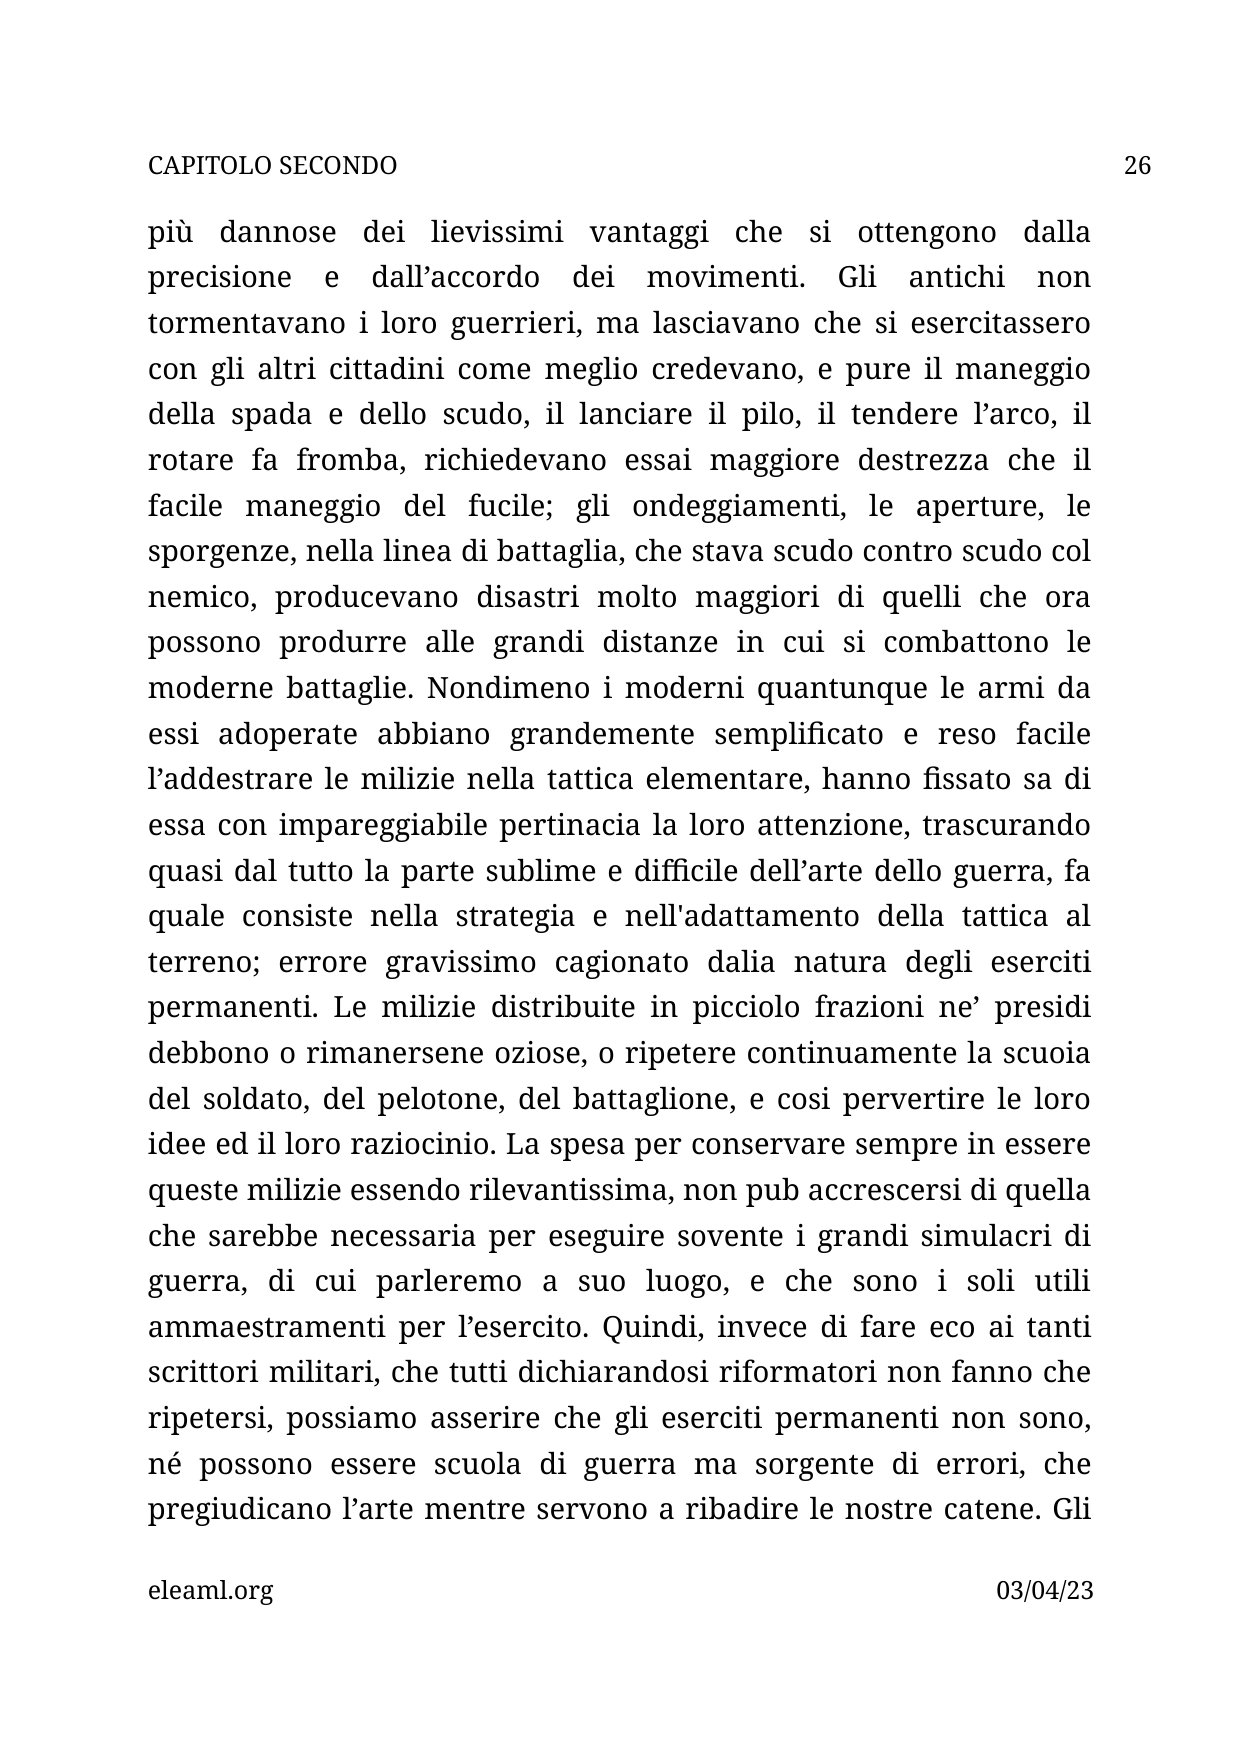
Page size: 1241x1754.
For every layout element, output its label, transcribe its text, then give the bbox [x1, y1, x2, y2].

text più dannose dei lievissimi vantaggi che si ottengono dalla precisione e dall’accordo dei movimenti. Gli antichi non tormentavano i loro guerrieri, ma lasciavano che si esercitassero con gli altri cittadini come meglio credevano, e pure il maneggio della spada e dello scudo, il lanciare il pilo, il tendere l’arco, il rotare fa fromba, richiedevano essai maggiore destrezza che il facile maneggio del fucile; gli ondeggiamenti, le aperture, le sporgenze, nella linea di battaglia, che stava scudo contro scudo col nemico, producevano disastri molto maggiori di quelli che ora possono produrre alle grandi distanze in cui si combattono le moderne battaglie. Nondimeno i moderni quantunque le armi da essi adoperate abbiano grandemente semplificato e reso facile l’addestrare le milizie nella tattica elementare, hanno fissato sa di essa con impareggiabile pertinacia la loro attenzione, trascurando quasi dal tutto la parte sublime e difficile dell’arte dello guerra, fa quale consiste nella strategia e nell'adattamento della tattica al terreno; errore gravissimo cagionato dalia natura degli eserciti permanenti. Le milizie distribuite in picciolo frazioni ne’ presidi debbono o rimanersene oziose, o ripetere continuamente la scuoia del soldato, del pelotone, del battaglione, e cosi pervertire le loro idee ed il loro raziocinio. La spesa per conservare sempre in essere queste milizie essendo rilevantissima, non pub accrescersi di quella che sarebbe necessaria per eseguire sovente i grandi simulacri di guerra, di cui parleremo a suo luogo, e che sono i soli utili ammaestramenti per l’esercito. Quindi, invece di fare eco ai tanti scrittori militari, che tutti dichiarandosi riformatori non fanno che ripetersi, possiamo asserire che gli eserciti permanenti non sono, né possono essere scuola di guerra ma sorgente di errori, che pregiudicano l’arte mentre servono a ribadire le nostre catene. Gli [148, 211, 1093, 1528]
